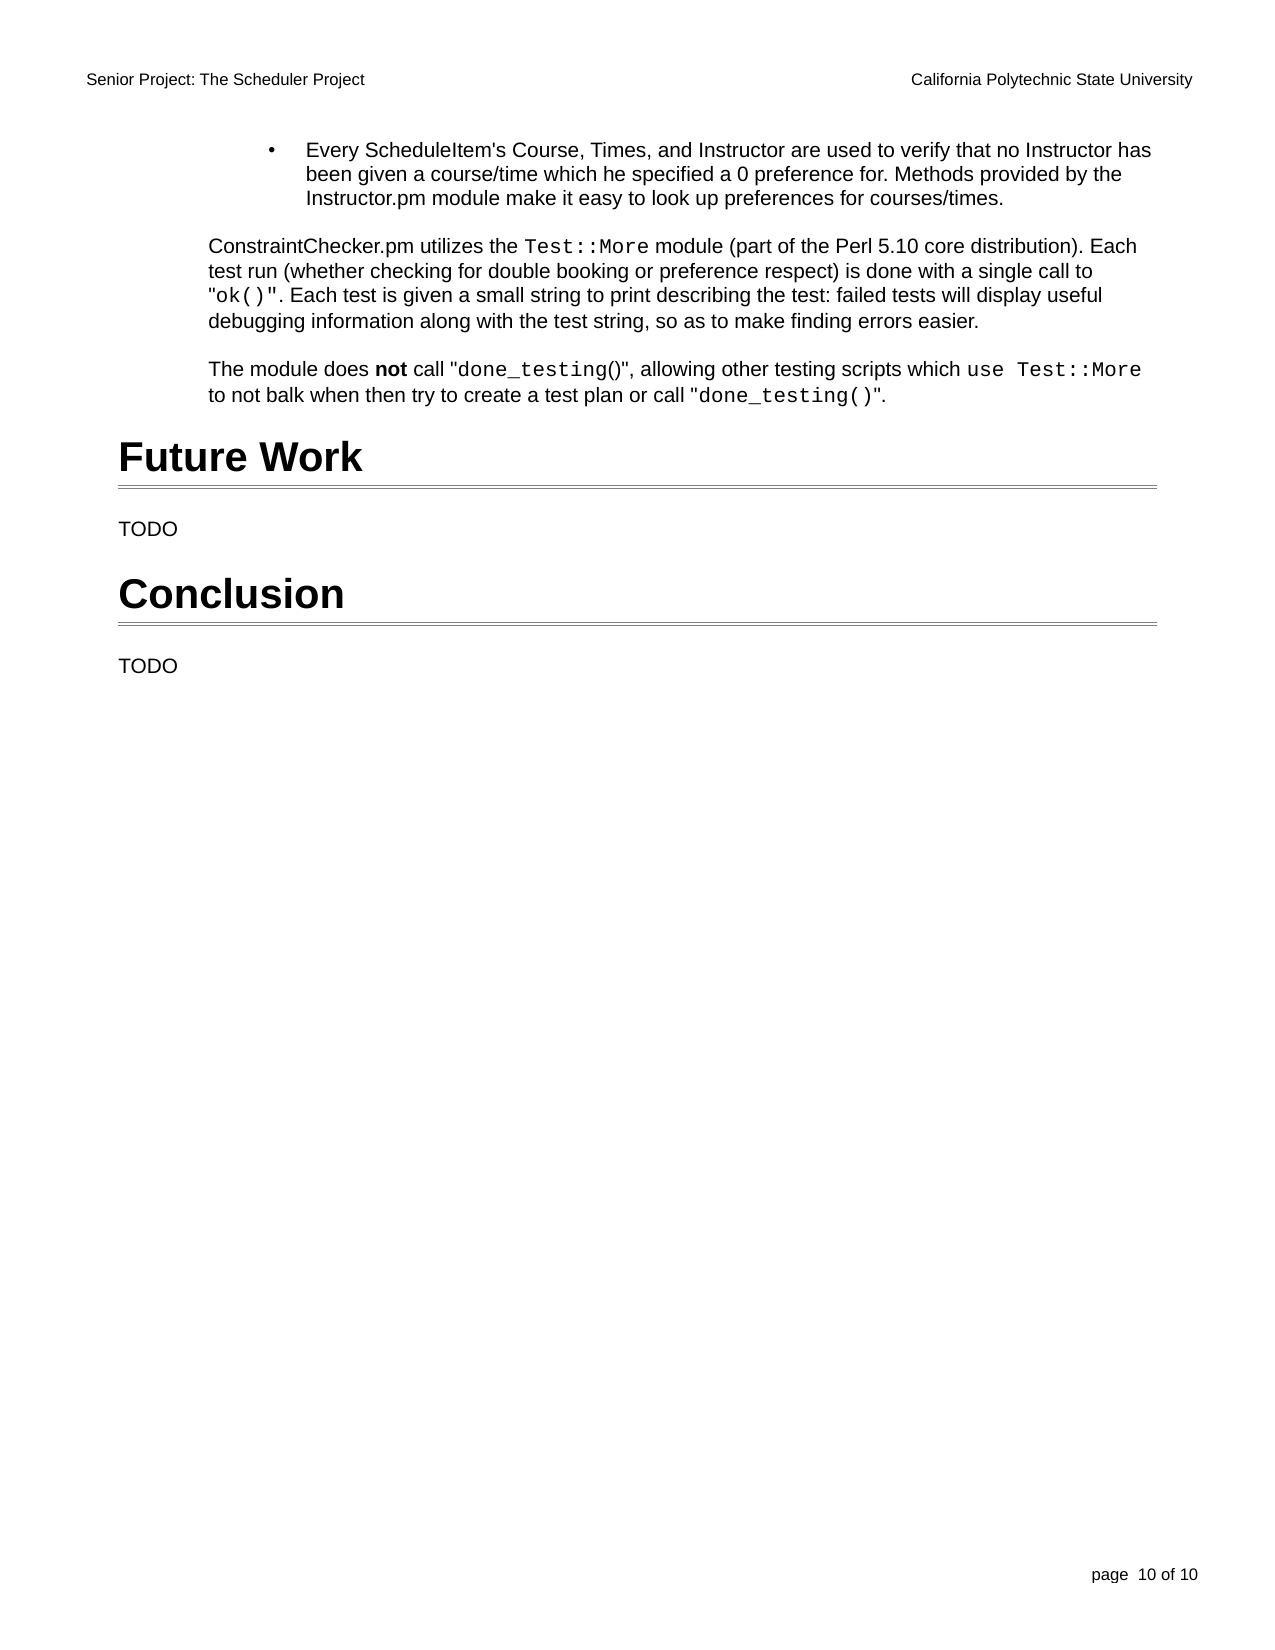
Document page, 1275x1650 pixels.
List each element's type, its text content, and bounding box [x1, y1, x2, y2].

text Conclusion [118, 570, 1157, 618]
text TODO [118, 654, 1157, 678]
text Future Work [118, 433, 1157, 481]
text TODO [118, 517, 1157, 541]
text The module does not call "done_testing()", allowing other testing scripts which use Test::More to not balk when then try to create a test plan or call "done_testing()". [208, 357, 1157, 409]
text ConstraintChecker.pm utilizes the Test::More module (part of the Perl 5.10 core distribution). Each test run (whether checking for double booking or preference respect) is done with a single call to "ok()". Each test is given a small string to print describing the test: failed tests will display useful debugging information along with the test string, so as to make finding errors easier. [208, 233, 1157, 333]
list Every ScheduleItem's Course, Times, and Instructor are used to verify that no Instructor has been given a course/time which he specified a 0 preference for. Methods provided by the Instructor.pm module make it easy to look up preferences for courses/times. [268, 137, 1157, 209]
